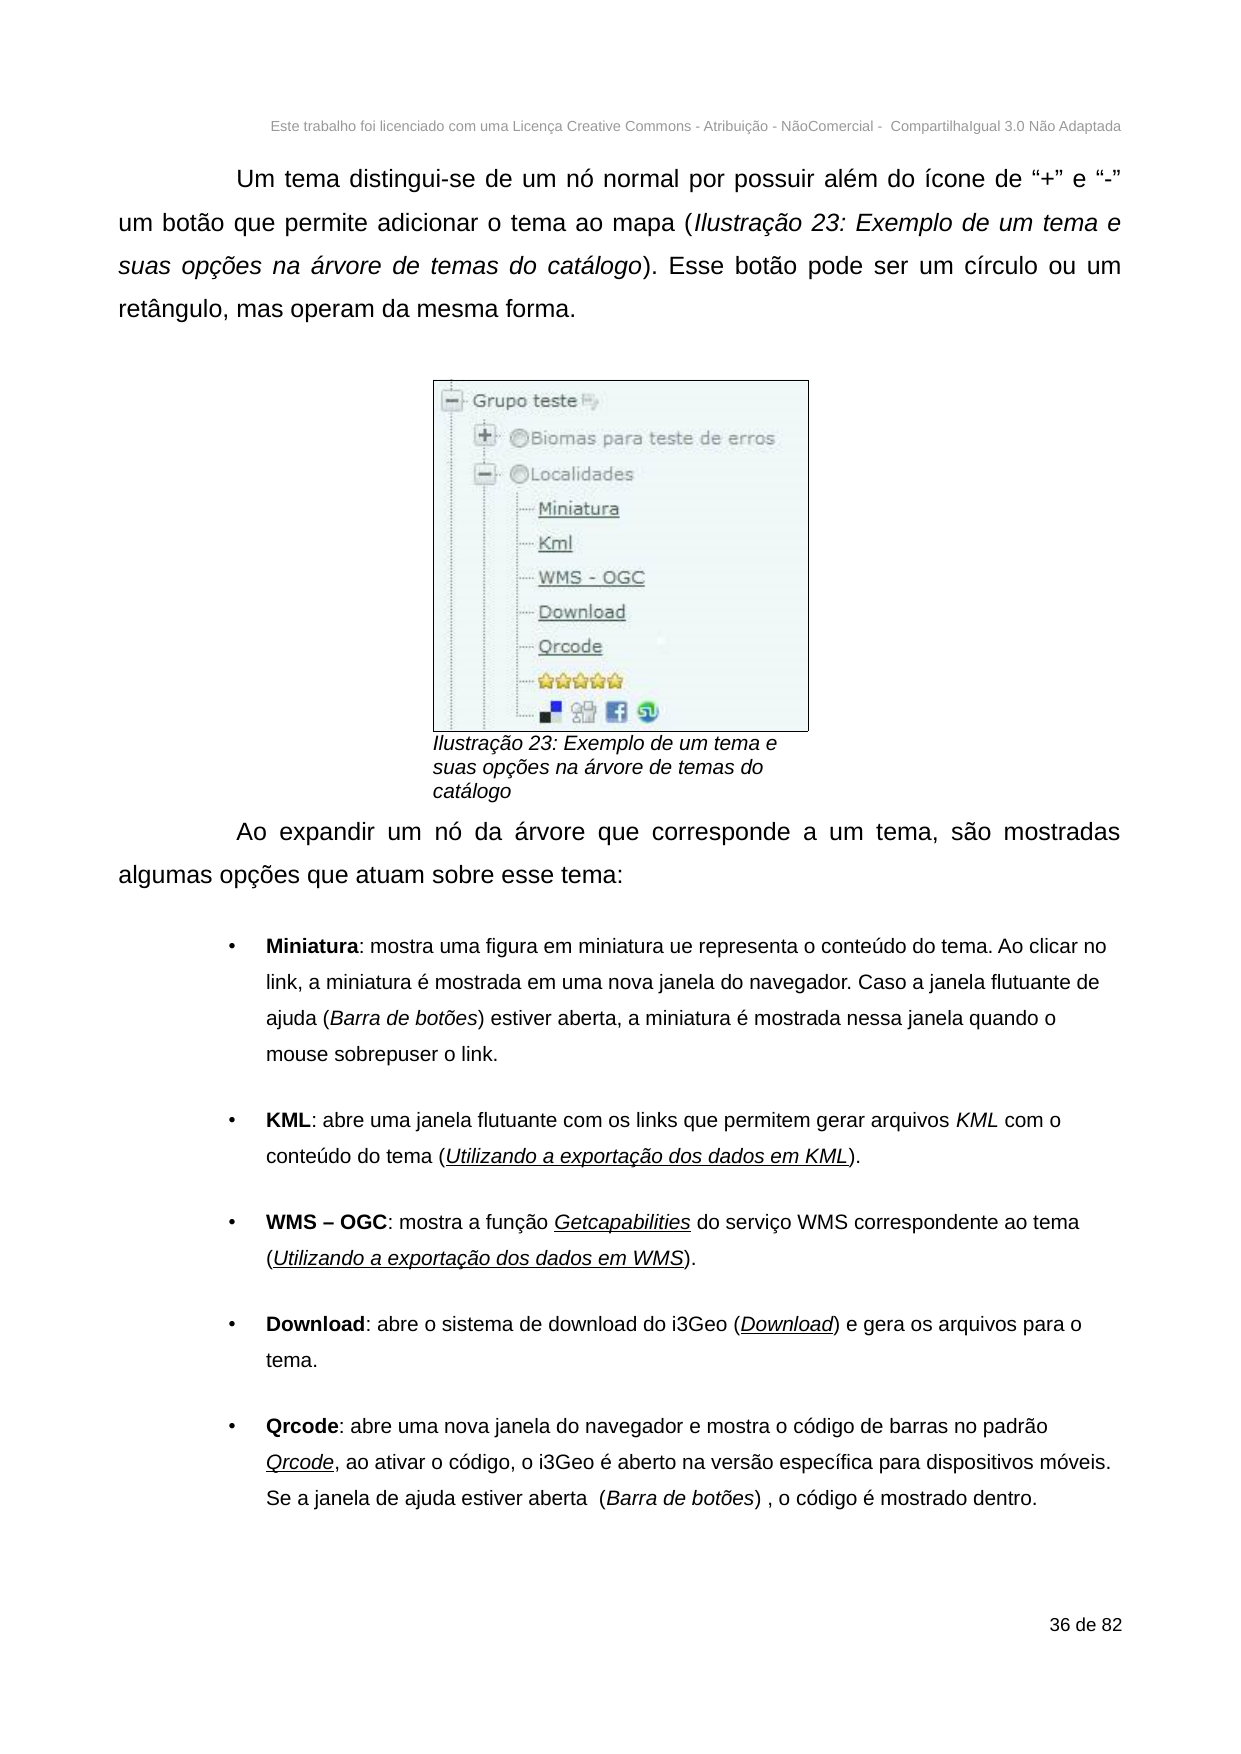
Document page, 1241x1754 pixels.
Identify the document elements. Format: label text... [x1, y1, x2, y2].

picture [434, 381, 808, 731]
text Ilustração 23: Exemplo de um tema e suas opções na árvore de temas do catálogo [433, 732, 808, 803]
list Qrcode: abre uma nova janela do navegador e mostra o código de barras no padrão Qrcode, ao ativar o código, o i3Geo é aberto na versão específica para dispositivos móveis. Se a janela de ajuda estiver aberta (Barra de botões) , o código é mostrado dentro. [228, 1414, 1122, 1510]
list Miniatura: mostra uma figura em miniatura ue representa o conteúdo do tema. Ao clicar no link, a miniatura é mostrada em uma nova janela do navegador. Caso a janela flutuante de ajuda (Barra de botões) estiver aberta, a miniatura é mostrada nessa janela quando o mouse sobrepuser o link. [228, 934, 1122, 1066]
text Um tema distingui-se de um nó normal por possuir além do ícone de “+” e “-” um botão que permite adicionar o tema ao mapa (Ilustração 23: Exemplo de um tema e suas opções na árvore de temas do catálogo). Esse botão pode ser um círculo ou um retângulo, mas operam da mesma forma. [118, 164, 1122, 322]
text Ao expandir um nó da árvore que corresponde a um tema, são mostradas algumas opções que atuam sobre esse tema: [118, 367, 1122, 889]
list Download: abre o sistema de download do i3Geo (Download) e gera os arquivos para o tema. [228, 1312, 1122, 1372]
list WMS – OGC: mostra a função Getcapabilities do serviço WMS correspondente ao tema (Utilizando a exportação dos dados em WMS). [228, 1210, 1122, 1270]
list KML: abre uma janela flutuante com os links que permitem gerar arquivos KML com o conteúdo do tema (Utilizando a exportação dos dados em KML). [228, 1108, 1122, 1168]
